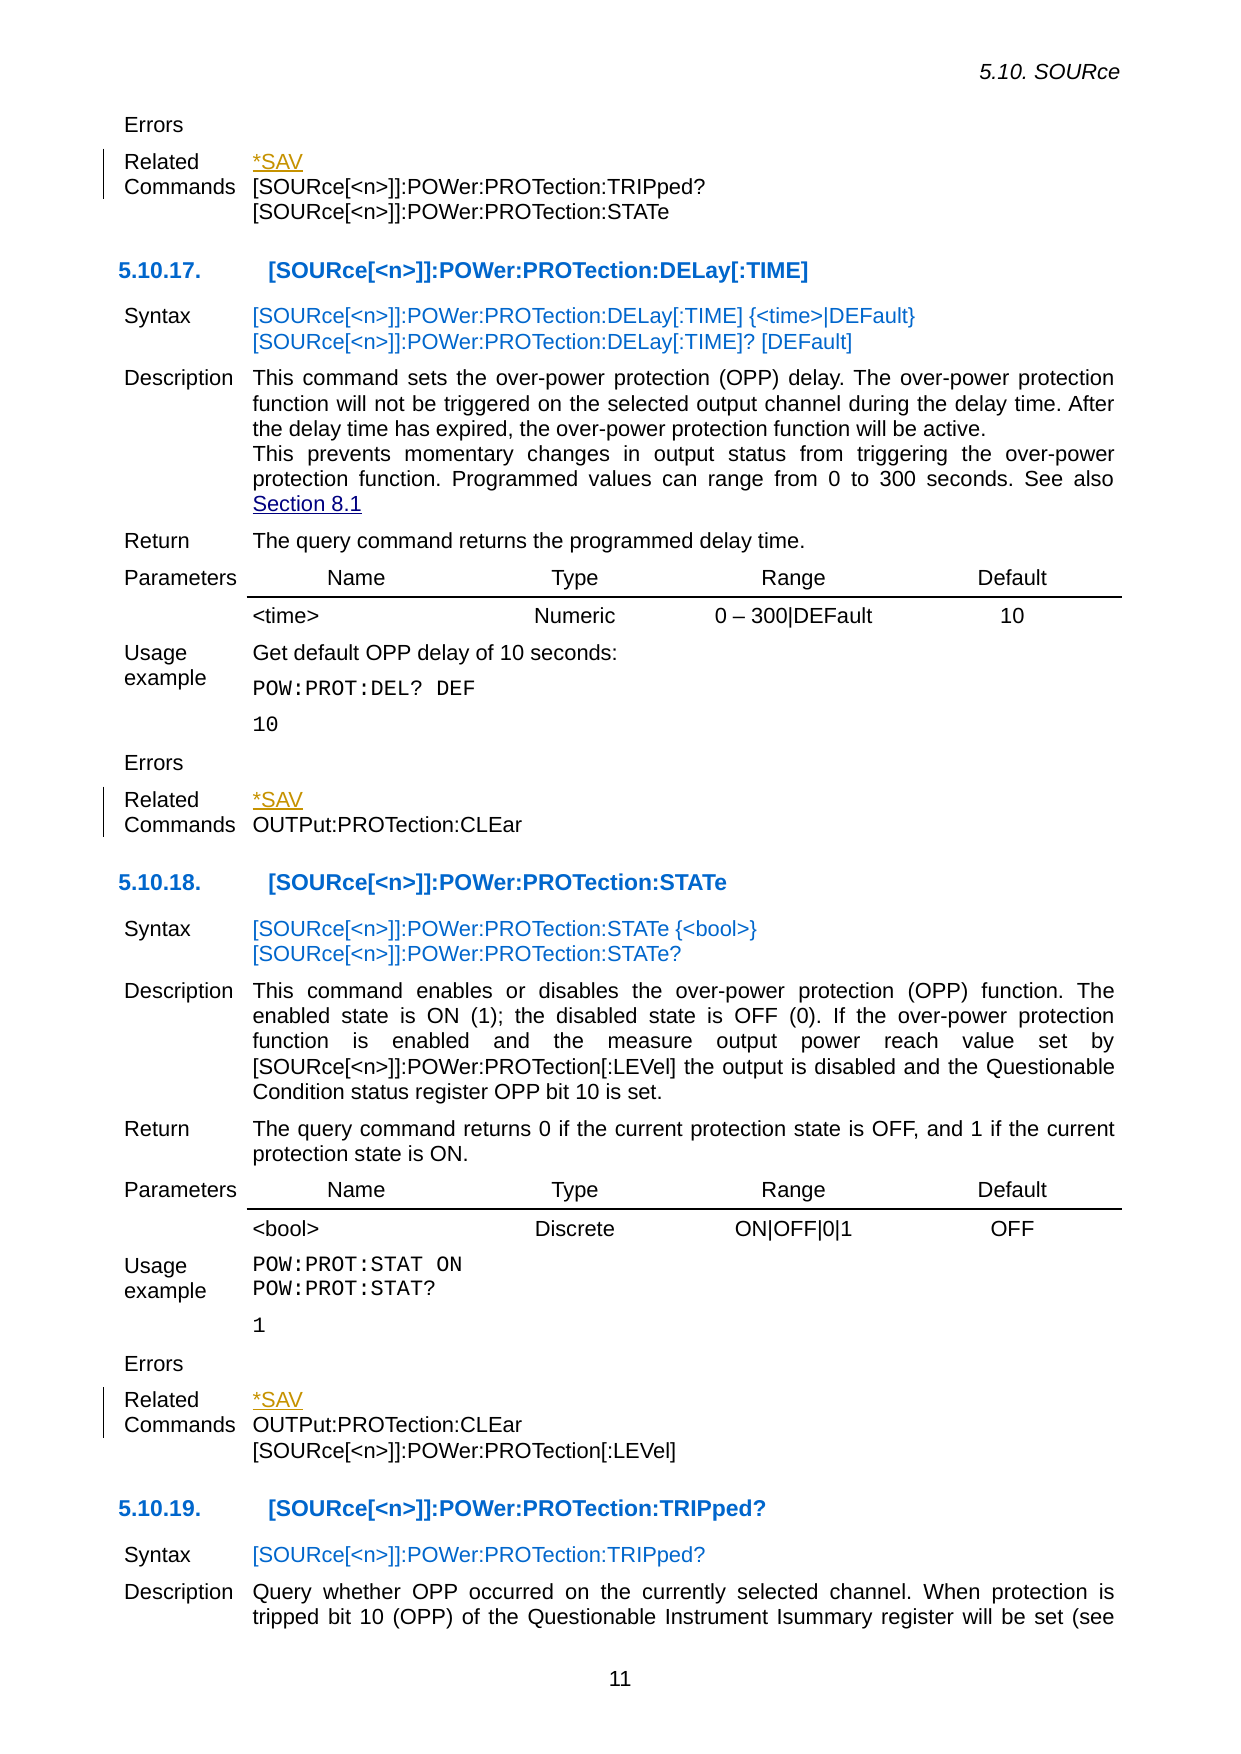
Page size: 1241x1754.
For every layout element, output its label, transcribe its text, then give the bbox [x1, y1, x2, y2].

table_cell *SAV [SOURce[<n>]]:POWer:PROTection:TRIPped? [SOURce[<n>]]:POWer:PROTection:STATe [247, 143, 1122, 230]
table_cell Numeric [465, 598, 684, 634]
table_cell Usage example [118, 634, 247, 744]
table_cell Range [684, 1172, 903, 1208]
table_cell Related Commands [118, 143, 247, 230]
table_cell Name [247, 559, 465, 596]
table_cell Errors [118, 1345, 247, 1381]
table_cell Parameters [118, 559, 247, 634]
subtitle [SOURce[<n>]]:POWer:PROTection:TRIPped? [118, 1495, 1122, 1521]
table_cell [247, 744, 1122, 781]
table_cell Type [465, 559, 684, 596]
table_cell 0 – 300|DEFault [684, 598, 903, 634]
table_cell The query command returns the programmed delay time. [247, 522, 1122, 559]
table_header Syntax [118, 910, 247, 972]
subtitle [SOURce[<n>]]:POWer:PROTection:DELay[:TIME] [118, 257, 1122, 283]
table_cell *SAV OUTPut:PROTection:CLEar [SOURce[<n>]]:POWer:PROTection[:LEVel] [247, 1381, 1122, 1468]
subtitle [SOURce[<n>]]:POWer:PROTection:STATe [118, 869, 1122, 896]
table_cell Return [118, 1110, 247, 1172]
table_cell Related Commands [118, 1381, 247, 1468]
table_cell <bool> [247, 1210, 465, 1247]
table_cell Related Commands [118, 781, 247, 843]
table_header [SOURce[<n>]]:POWer:PROTection:STATe {<bool>} [SOURce[<n>]]:POWer:PROTection:STATe? [247, 910, 1122, 972]
table_cell Usage example [118, 1247, 247, 1345]
table_cell Query whether OPP occurred on the currently selected channel. When protection is tripped bit 10 (OPP) of the Questionable Instrument Isummary register will be set (see [247, 1573, 1122, 1635]
table_cell [247, 106, 1122, 143]
table_cell Default [903, 1172, 1122, 1208]
table_cell Type [465, 1172, 684, 1208]
table_cell Default [903, 559, 1122, 596]
table_cell OFF [903, 1210, 1122, 1247]
table_cell Name [247, 1172, 465, 1208]
table_cell ON|OFF|0|1 [684, 1210, 903, 1247]
table_cell [247, 1345, 1122, 1381]
table_header [SOURce[<n>]]:POWer:PROTection:DELay[:TIME] {<time>|DEFault} [SOURce[<n>]]:POWer:PROTection:DELay[:TIME]? [DEFault] [247, 298, 1122, 359]
table_cell 10 [903, 598, 1122, 634]
table_cell Errors [118, 106, 247, 143]
table_cell This command enables or disables the over-power protection (OPP) function. The enabled state is ON (1); the disabled state is OFF (0). If the over-power protection function is enabled and the measure output power reach value set by [SOURce[<n>]]:POWer:PROTection[:LEVel] the output is disabled and the Questionable Condition status register OPP bit 10 is set. [247, 972, 1122, 1110]
table_cell *SAV OUTPut:PROTection:CLEar [247, 781, 1122, 843]
table_cell Errors [118, 744, 247, 781]
table_cell Parameters [118, 1172, 247, 1247]
table_cell POW:PROT:STAT ON POW:PROT:STAT? 1 [247, 1247, 1122, 1345]
table_header Syntax [118, 1536, 247, 1573]
table_cell This command sets the over-power protection (OPP) delay. The over-power protection function will not be triggered on the selected output channel during the delay time. After the delay time has expired, the over-power protection function will be active. This prevents momentary changes in output status from triggering the over-power protection function. Programmed values can range from 0 to 300 seconds. See also Section 8.1 [247, 360, 1122, 522]
table_cell Return [118, 522, 247, 559]
table_cell Discrete [465, 1210, 684, 1247]
table_cell <time> [247, 598, 465, 634]
table_cell The query command returns 0 if the current protection state is OFF, and 1 if the current protection state is ON. [247, 1110, 1122, 1172]
table_cell Description [118, 1573, 247, 1635]
table_cell Description [118, 972, 247, 1110]
table_cell Range [684, 559, 903, 596]
table_header [SOURce[<n>]]:POWer:PROTection:TRIPped? [247, 1536, 1122, 1573]
table_header Syntax [118, 298, 247, 359]
table_cell Description [118, 360, 247, 522]
table_cell Get default OPP delay of 10 seconds: POW:PROT:DEL? DEF 10 [247, 634, 1122, 744]
